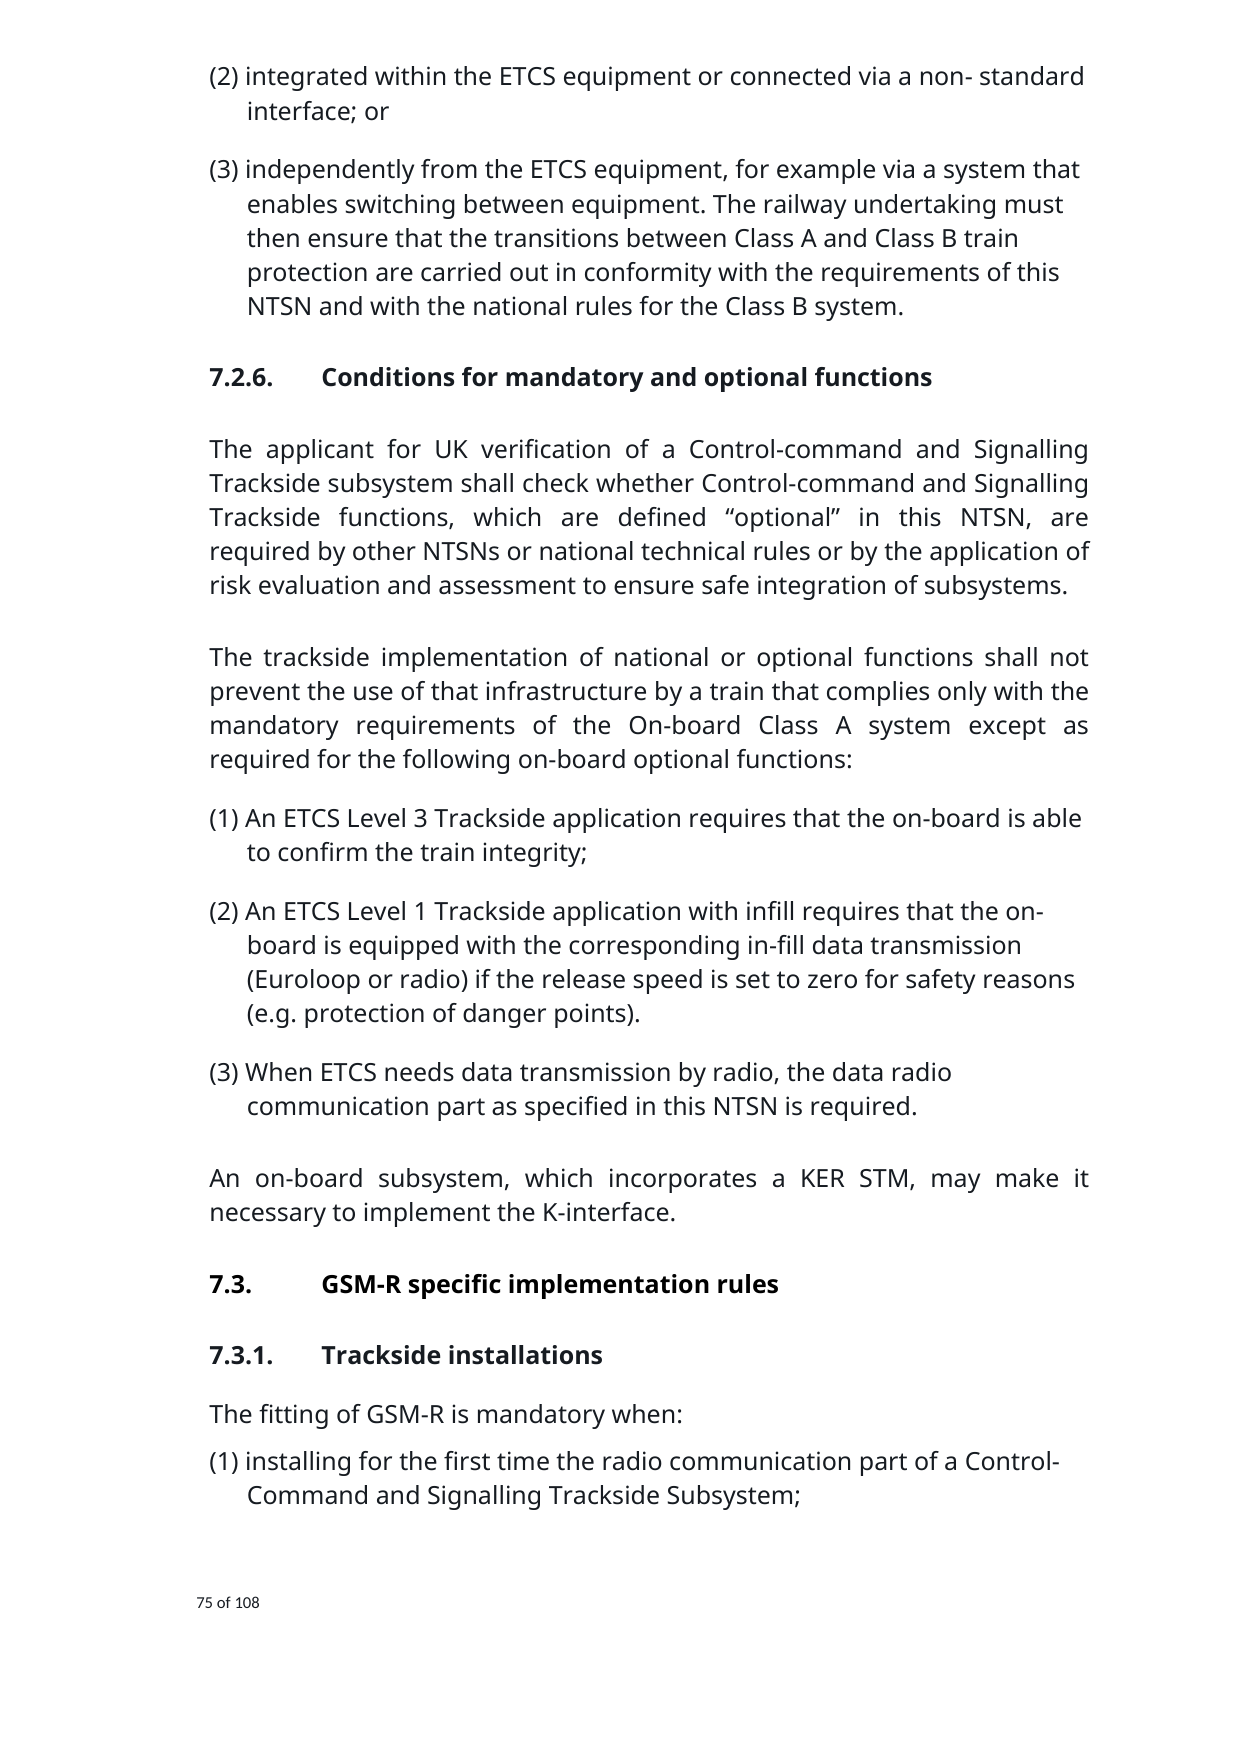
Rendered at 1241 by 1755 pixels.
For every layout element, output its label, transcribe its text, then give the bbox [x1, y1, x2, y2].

subtitle Trackside installations [209, 1338, 1090, 1372]
text An on-board subsystem, which incorporates a KER STM, may make it necessary to implement the K-interface. [209, 1161, 1090, 1229]
list When ETCS needs data transmission by radio, the data radio communication part as specified in this NTSN is required. [209, 1055, 1090, 1123]
subtitle Conditions for mandatory and optional functions [209, 360, 1090, 394]
text The applicant for UK verification of a Control-command and Signalling Trackside subsystem shall check whether Control-command and Signalling Trackside functions, which are defined “optional” in this NTSN, are required by other NTSNs or national technical rules or by the application of risk evaluation and assessment to ensure safe integration of subsystems. [209, 432, 1090, 602]
list An ETCS Level 1 Trackside application with infill requires that the on-board is equipped with the corresponding in-fill data transmission (Euroloop or radio) if the release speed is set to zero for safety reasons (e.g. protection of danger points). [209, 894, 1090, 1030]
list An ETCS Level 3 Trackside application requires that the on-board is able to confirm the train integrity; [209, 801, 1090, 869]
text The trackside implementation of national or optional functions shall not prevent the use of that infrastructure by a train that complies only with the mandatory requirements of the On-board Class A system except as required for the following on-board optional functions: [209, 639, 1090, 776]
list integrated within the ETCS equipment or connected via a non- standard interface; or [209, 59, 1090, 127]
list independently from the ETCS equipment, for example via a system that enables switching between equipment. The railway undertaking must then ensure that the transitions between Class A and Class B train protection are carried out in conformity with the requirements of this NTSN and with the national rules for the Class B system. [209, 152, 1090, 322]
subtitle GSM-R specific implementation rules [209, 1266, 1090, 1300]
list installing for the first time the radio communication part of a Control-Command and Signalling Trackside Subsystem; [209, 1443, 1090, 1512]
text The fitting of GSM-R is mandatory when: [209, 1397, 1090, 1431]
